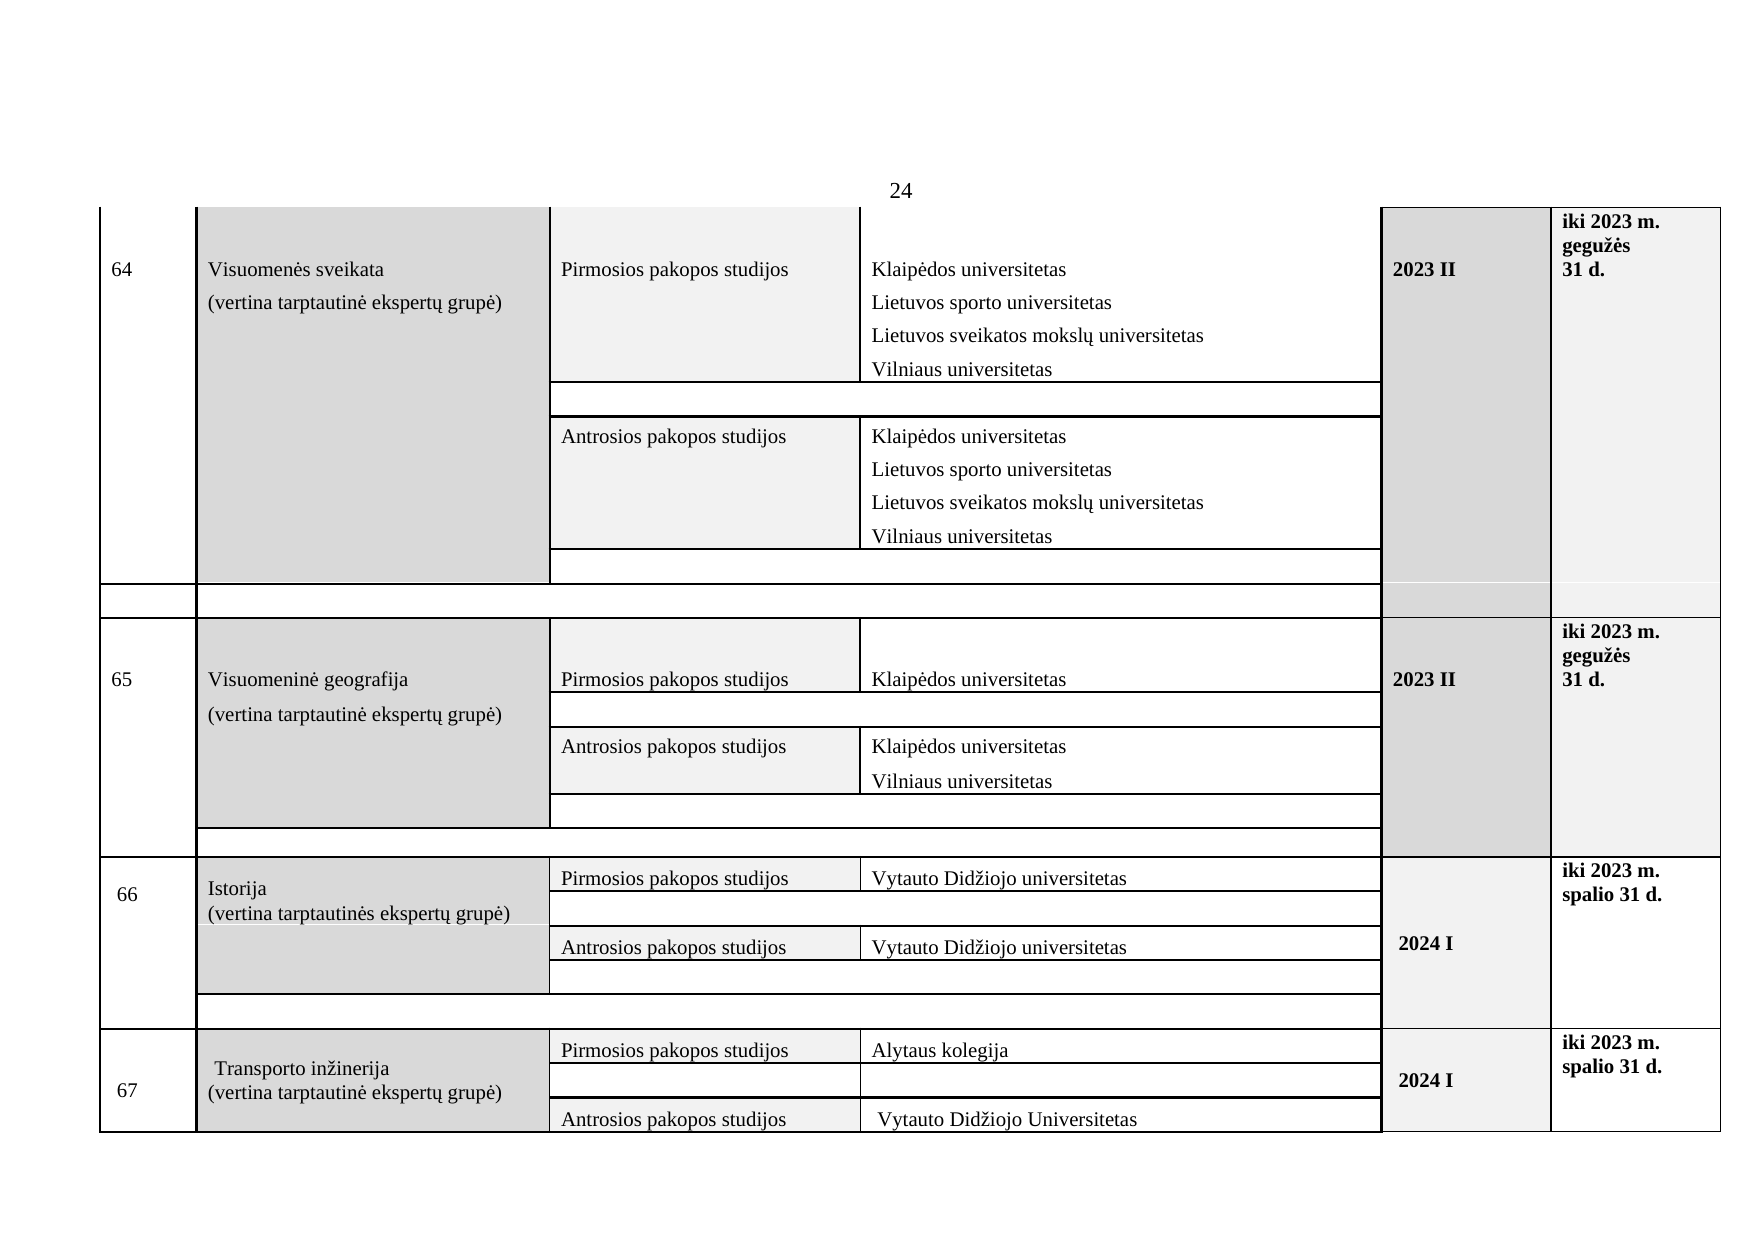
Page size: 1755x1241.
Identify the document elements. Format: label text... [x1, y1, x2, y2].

table_cell [1383, 758, 1550, 793]
table_cell [1383, 481, 1550, 514]
table_cell [1383, 583, 1550, 617]
table_cell [1383, 691, 1550, 726]
table_cell [550, 892, 1380, 924]
table_cell Antrosios pakopos studijos Suma [551, 795, 1380, 827]
table_cell [101, 281, 195, 314]
table_cell [860, 829, 1380, 856]
table_cell 2024 I [1383, 858, 1550, 1028]
table_cell [1383, 548, 1550, 582]
table_cell Pirmosios pakopos studijos [550, 1030, 860, 1062]
table_cell [1383, 793, 1550, 827]
table_cell [198, 381, 549, 415]
table_cell [860, 995, 1380, 1028]
table_cell [1383, 381, 1550, 415]
table_cell 67 [101, 1030, 195, 1131]
table_cell 64 [101, 207, 195, 281]
table_cell [1383, 514, 1550, 548]
table_cell Pirmosios pakopos studijos Suma [551, 693, 1380, 726]
table_cell [101, 691, 195, 726]
table_cell [551, 758, 859, 793]
table_cell Klaipėdos universitetas [861, 418, 1380, 448]
table_cell [551, 514, 859, 548]
table_cell [198, 829, 549, 856]
table_cell Visuomenės sveikata [198, 207, 549, 281]
table_cell [198, 959, 549, 993]
table_cell [198, 314, 549, 347]
table_cell Lietuvos sveikatos mokslų universitetas [861, 314, 1380, 347]
table_cell [1552, 314, 1720, 347]
table_cell (vertina tarptautinė ekspertų grupė) [198, 691, 549, 726]
table_cell Vytauto Didžiojo universitetas [861, 858, 1380, 890]
table_cell [198, 347, 549, 381]
table_cell [1552, 281, 1720, 314]
table_cell [1383, 726, 1550, 758]
table_cell [1552, 726, 1720, 758]
table_cell [1383, 314, 1550, 347]
table_cell Istorija (vertina tarptautinės ekspertų grupė) [198, 858, 549, 924]
table_cell Antrosios pakopos studijos [551, 418, 859, 448]
table_cell [860, 585, 1380, 617]
table_cell [198, 995, 860, 1028]
table_cell [551, 481, 859, 514]
table_cell [101, 793, 195, 827]
table_cell Antrosios pakopos studijos [550, 1099, 860, 1131]
table_cell 2023 II [1383, 208, 1550, 281]
table_cell [101, 381, 195, 415]
table_cell [101, 448, 195, 481]
table_cell Pirmosios pakopos studijos Suma [551, 383, 1380, 415]
table_cell Antrosios pakopos studijos Suma [551, 550, 1380, 582]
table_cell [1383, 448, 1550, 481]
table_cell [1552, 448, 1720, 481]
table_cell iki 2023 m. spalio 31 d. [1552, 858, 1720, 1028]
table_cell iki 2023 m. gegužės 31 d. [1552, 618, 1720, 691]
table_cell [101, 415, 195, 448]
table_cell Visuomenės sveikata Suma [198, 585, 860, 617]
table_cell [198, 758, 549, 793]
table_cell [198, 481, 549, 514]
table_cell [101, 314, 195, 347]
table_cell [1552, 381, 1720, 415]
table_cell [1552, 415, 1720, 448]
table_cell Vilniaus universitetas [861, 514, 1380, 548]
table_cell 65 [101, 619, 195, 691]
table_cell [1383, 827, 1550, 856]
table_cell [198, 448, 549, 481]
table_cell [198, 415, 549, 448]
table_cell Lietuvos sveikatos mokslų universitetas [861, 481, 1380, 514]
table_cell Lietuvos sporto universitetas [861, 448, 1380, 481]
table_cell Antrosios pakopos studijos [551, 728, 859, 758]
table_cell [101, 548, 195, 582]
table_cell Pirmosios pakopos studijos [550, 858, 860, 890]
table_cell [551, 281, 859, 314]
table_cell Vytauto Didžiojo universitetas [861, 927, 1380, 959]
table_cell 66 [101, 858, 195, 1028]
table_cell [198, 514, 549, 548]
table_cell [1552, 691, 1720, 726]
table_cell [1552, 514, 1720, 548]
table_cell [551, 448, 859, 481]
table_cell iki 2023 m. spalio 31 d. [1552, 1029, 1720, 1131]
table_cell [101, 726, 195, 758]
table_cell (vertina tarptautinė ekspertų grupė) [198, 281, 549, 314]
table_cell [551, 347, 859, 381]
table_cell [1383, 347, 1550, 381]
table_cell [1552, 481, 1720, 514]
table_cell Alytaus kolegija [861, 1030, 1380, 1062]
table_cell iki 2023 m. gegužės 31 d. [1552, 208, 1720, 281]
table_cell [101, 481, 195, 514]
table_cell [1552, 758, 1720, 793]
table_cell [1552, 793, 1720, 827]
table_cell [198, 548, 549, 582]
table_cell [550, 1064, 860, 1096]
table_cell [551, 314, 859, 347]
table_cell Vilniaus universitetas [861, 347, 1380, 381]
table_cell [1552, 827, 1720, 856]
table_cell [198, 726, 549, 758]
table_cell Visuomeninė geografija [198, 619, 549, 691]
table_cell [1383, 281, 1550, 314]
table_cell [101, 585, 195, 617]
table_cell [101, 514, 195, 548]
table_cell [101, 347, 195, 381]
table_cell Vytauto Didžiojo Universitetas [861, 1099, 1380, 1131]
table_cell Klaipėdos universitetas [861, 207, 1380, 281]
table_cell [550, 961, 860, 993]
table_cell Klaipėdos universitetas [861, 619, 1380, 691]
table_cell [1383, 415, 1550, 448]
table_cell [198, 793, 549, 827]
table_cell [550, 829, 860, 856]
table_cell [198, 925, 549, 959]
table_cell Transporto inžinerija (vertina tarptautinė ekspertų grupė) [198, 1030, 549, 1131]
table_cell Pirmosios pakopos studijos [551, 207, 859, 281]
table_cell [1552, 347, 1720, 381]
table_cell 2024 I [1383, 1029, 1550, 1131]
table_cell Pirmosios pakopos studijos [551, 619, 859, 691]
table_cell Klaipėdos universitetas [861, 728, 1380, 758]
table_cell Lietuvos sporto universitetas [861, 281, 1380, 314]
table_cell [101, 758, 195, 793]
table_cell 2023 II [1383, 618, 1550, 691]
table_cell [860, 961, 1380, 993]
table_cell [1552, 548, 1720, 582]
table_cell [861, 1064, 1380, 1096]
table_cell [1552, 583, 1720, 617]
table_cell [101, 827, 195, 856]
table_cell Vilniaus universitetas [861, 758, 1380, 793]
table_cell Antrosios pakopos studijos [550, 927, 860, 959]
